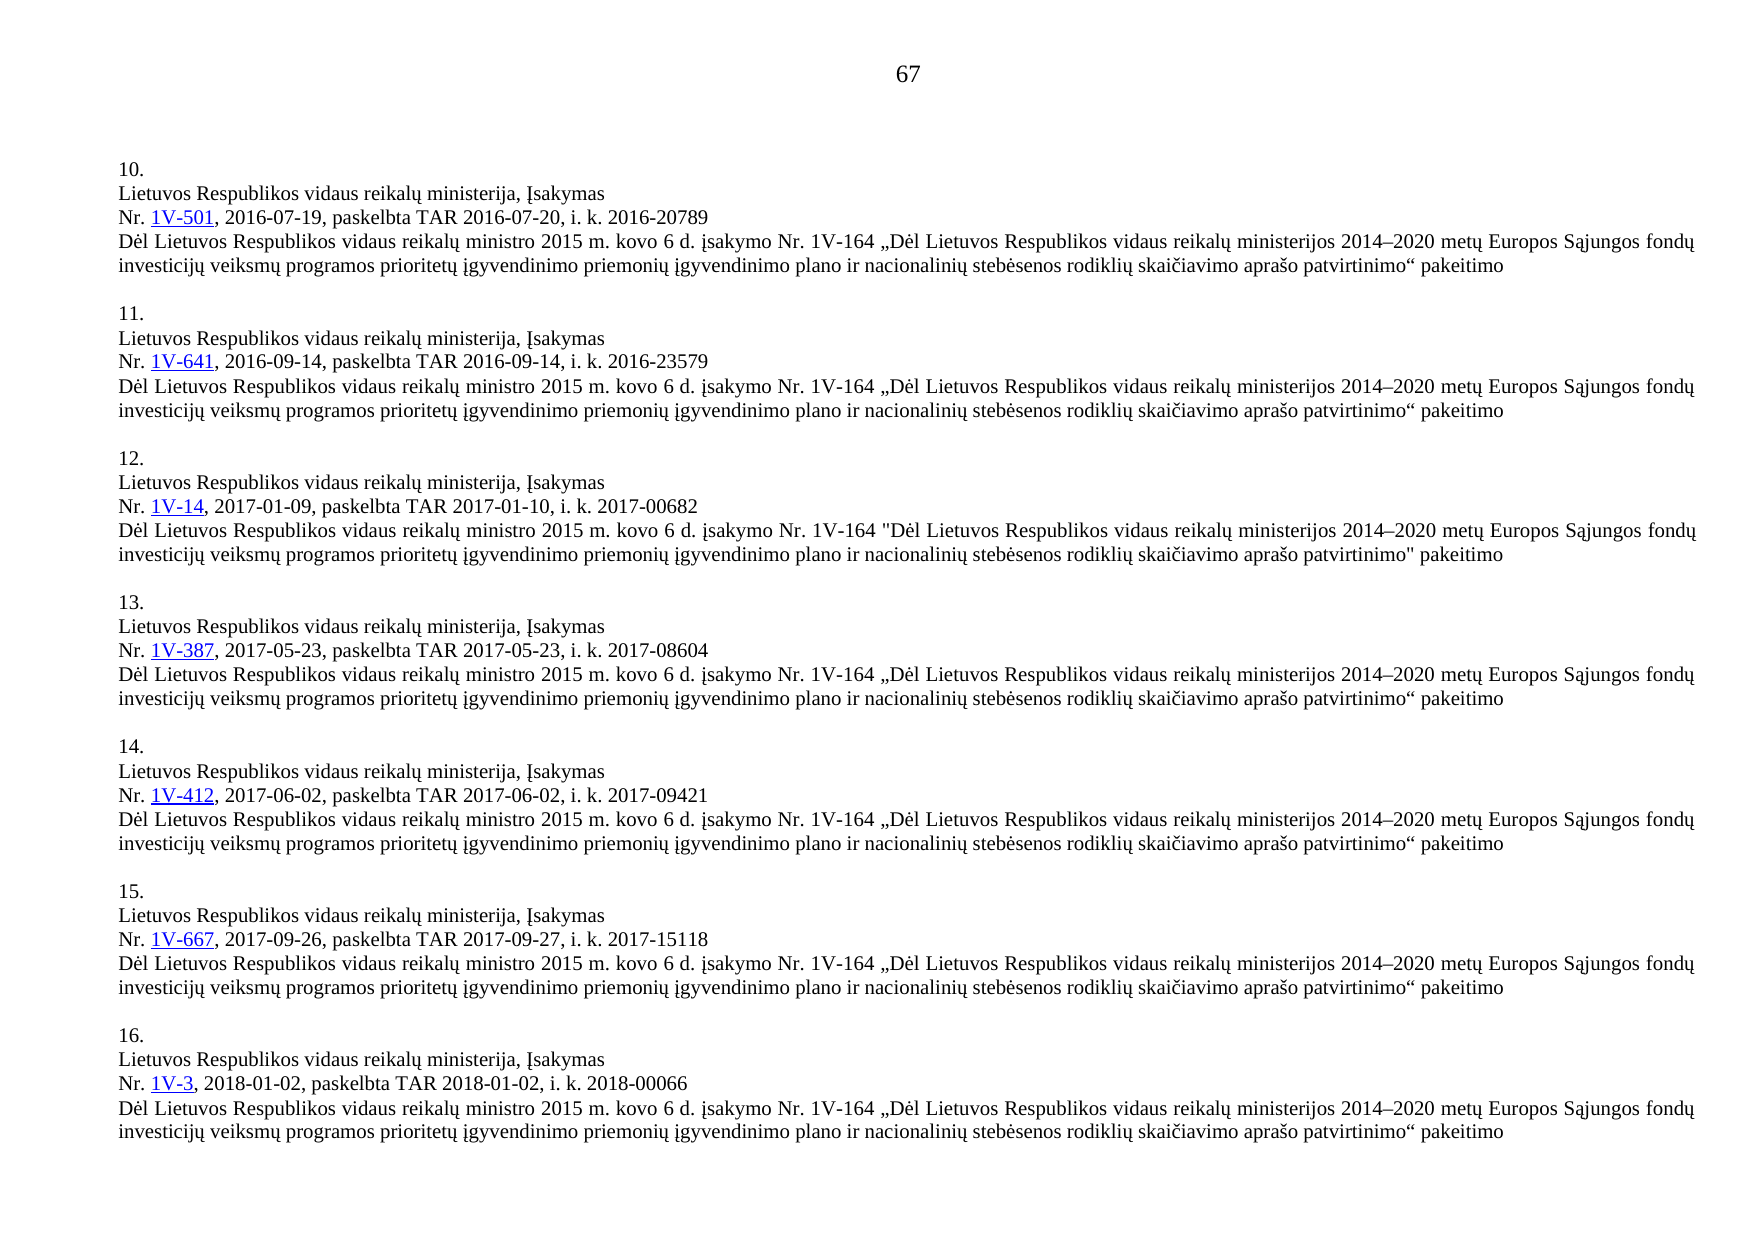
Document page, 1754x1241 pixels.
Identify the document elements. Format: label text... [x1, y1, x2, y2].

text Nr. 1V-667, 2017-09-26, paskelbta TAR 2017-09-27, i. k. 2017-15118 [118, 927, 1698, 951]
text Nr. 1V-412, 2017-06-02, paskelbta TAR 2017-06-02, i. k. 2017-09421 [118, 783, 1698, 807]
text Dėl Lietuvos Respublikos vidaus reikalų ministro 2015 m. kovo 6 d. įsakymo Nr. 1V-164 „Dėl Lietuvos Respublikos vidaus reikalų ministerijos 2014–2020 metų Europos Sąjungos fondų investicijų veiksmų programos prioritetų įgyvendinimo priemonių įgyvendinimo plano ir nacionalinių stebėsenos rodiklių skaičiavimo aprašo patvirtinimo“ pakeitimo [118, 951, 1698, 999]
text 16. [118, 1023, 1698, 1047]
text 12. [118, 446, 1698, 470]
text Lietuvos Respublikos vidaus reikalų ministerija, Įsakymas [118, 903, 1698, 927]
text 11. [118, 301, 1698, 325]
text Dėl Lietuvos Respublikos vidaus reikalų ministro 2015 m. kovo 6 d. įsakymo Nr. 1V-164 „Dėl Lietuvos Respublikos vidaus reikalų ministerijos 2014–2020 metų Europos Sąjungos fondų investicijų veiksmų programos prioritetų įgyvendinimo priemonių įgyvendinimo plano ir nacionalinių stebėsenos rodiklių skaičiavimo aprašo patvirtinimo“ pakeitimo [118, 807, 1698, 855]
text Nr. 1V-641, 2016-09-14, paskelbta TAR 2016-09-14, i. k. 2016-23579 [118, 349, 1698, 373]
text Dėl Lietuvos Respublikos vidaus reikalų ministro 2015 m. kovo 6 d. įsakymo Nr. 1V-164 „Dėl Lietuvos Respublikos vidaus reikalų ministerijos 2014–2020 metų Europos Sąjungos fondų investicijų veiksmų programos prioritetų įgyvendinimo priemonių įgyvendinimo plano ir nacionalinių stebėsenos rodiklių skaičiavimo aprašo patvirtinimo“ pakeitimo [118, 662, 1698, 710]
text Dėl Lietuvos Respublikos vidaus reikalų ministro 2015 m. kovo 6 d. įsakymo Nr. 1V-164 „Dėl Lietuvos Respublikos vidaus reikalų ministerijos 2014–2020 metų Europos Sąjungos fondų investicijų veiksmų programos prioritetų įgyvendinimo priemonių įgyvendinimo plano ir nacionalinių stebėsenos rodiklių skaičiavimo aprašo patvirtinimo“ pakeitimo [118, 1095, 1698, 1143]
text Nr. 1V-14, 2017-01-09, paskelbta TAR 2017-01-10, i. k. 2017-00682 [118, 494, 1698, 518]
text Lietuvos Respublikos vidaus reikalų ministerija, Įsakymas [118, 325, 1698, 349]
text 15. [118, 879, 1698, 903]
text Lietuvos Respublikos vidaus reikalų ministerija, Įsakymas [118, 181, 1698, 205]
text Lietuvos Respublikos vidaus reikalų ministerija, Įsakymas [118, 614, 1698, 638]
text Nr. 1V-501, 2016-07-19, paskelbta TAR 2016-07-20, i. k. 2016-20789 [118, 205, 1698, 229]
text Lietuvos Respublikos vidaus reikalų ministerija, Įsakymas [118, 758, 1698, 783]
text Dėl Lietuvos Respublikos vidaus reikalų ministro 2015 m. kovo 6 d. įsakymo Nr. 1V-164 „Dėl Lietuvos Respublikos vidaus reikalų ministerijos 2014–2020 metų Europos Sąjungos fondų investicijų veiksmų programos prioritetų įgyvendinimo priemonių įgyvendinimo plano ir nacionalinių stebėsenos rodiklių skaičiavimo aprašo patvirtinimo“ pakeitimo [118, 373, 1698, 422]
text Dėl Lietuvos Respublikos vidaus reikalų ministro 2015 m. kovo 6 d. įsakymo Nr. 1V-164 "Dėl Lietuvos Respublikos vidaus reikalų ministerijos 2014–2020 metų Europos Sąjungos fondų investicijų veiksmų programos prioritetų įgyvendinimo priemonių įgyvendinimo plano ir nacionalinių stebėsenos rodiklių skaičiavimo aprašo patvirtinimo" pakeitimo [118, 518, 1698, 566]
text 14. [118, 734, 1698, 758]
text Dėl Lietuvos Respublikos vidaus reikalų ministro 2015 m. kovo 6 d. įsakymo Nr. 1V-164 „Dėl Lietuvos Respublikos vidaus reikalų ministerijos 2014–2020 metų Europos Sąjungos fondų investicijų veiksmų programos prioritetų įgyvendinimo priemonių įgyvendinimo plano ir nacionalinių stebėsenos rodiklių skaičiavimo aprašo patvirtinimo“ pakeitimo [118, 229, 1698, 277]
text 13. [118, 590, 1698, 614]
text Nr. 1V-387, 2017-05-23, paskelbta TAR 2017-05-23, i. k. 2017-08604 [118, 638, 1698, 662]
text Nr. 1V-3, 2018-01-02, paskelbta TAR 2018-01-02, i. k. 2018-00066 [118, 1071, 1698, 1095]
text 10. [118, 157, 1698, 181]
text Lietuvos Respublikos vidaus reikalų ministerija, Įsakymas [118, 470, 1698, 494]
text Lietuvos Respublikos vidaus reikalų ministerija, Įsakymas [118, 1047, 1698, 1071]
